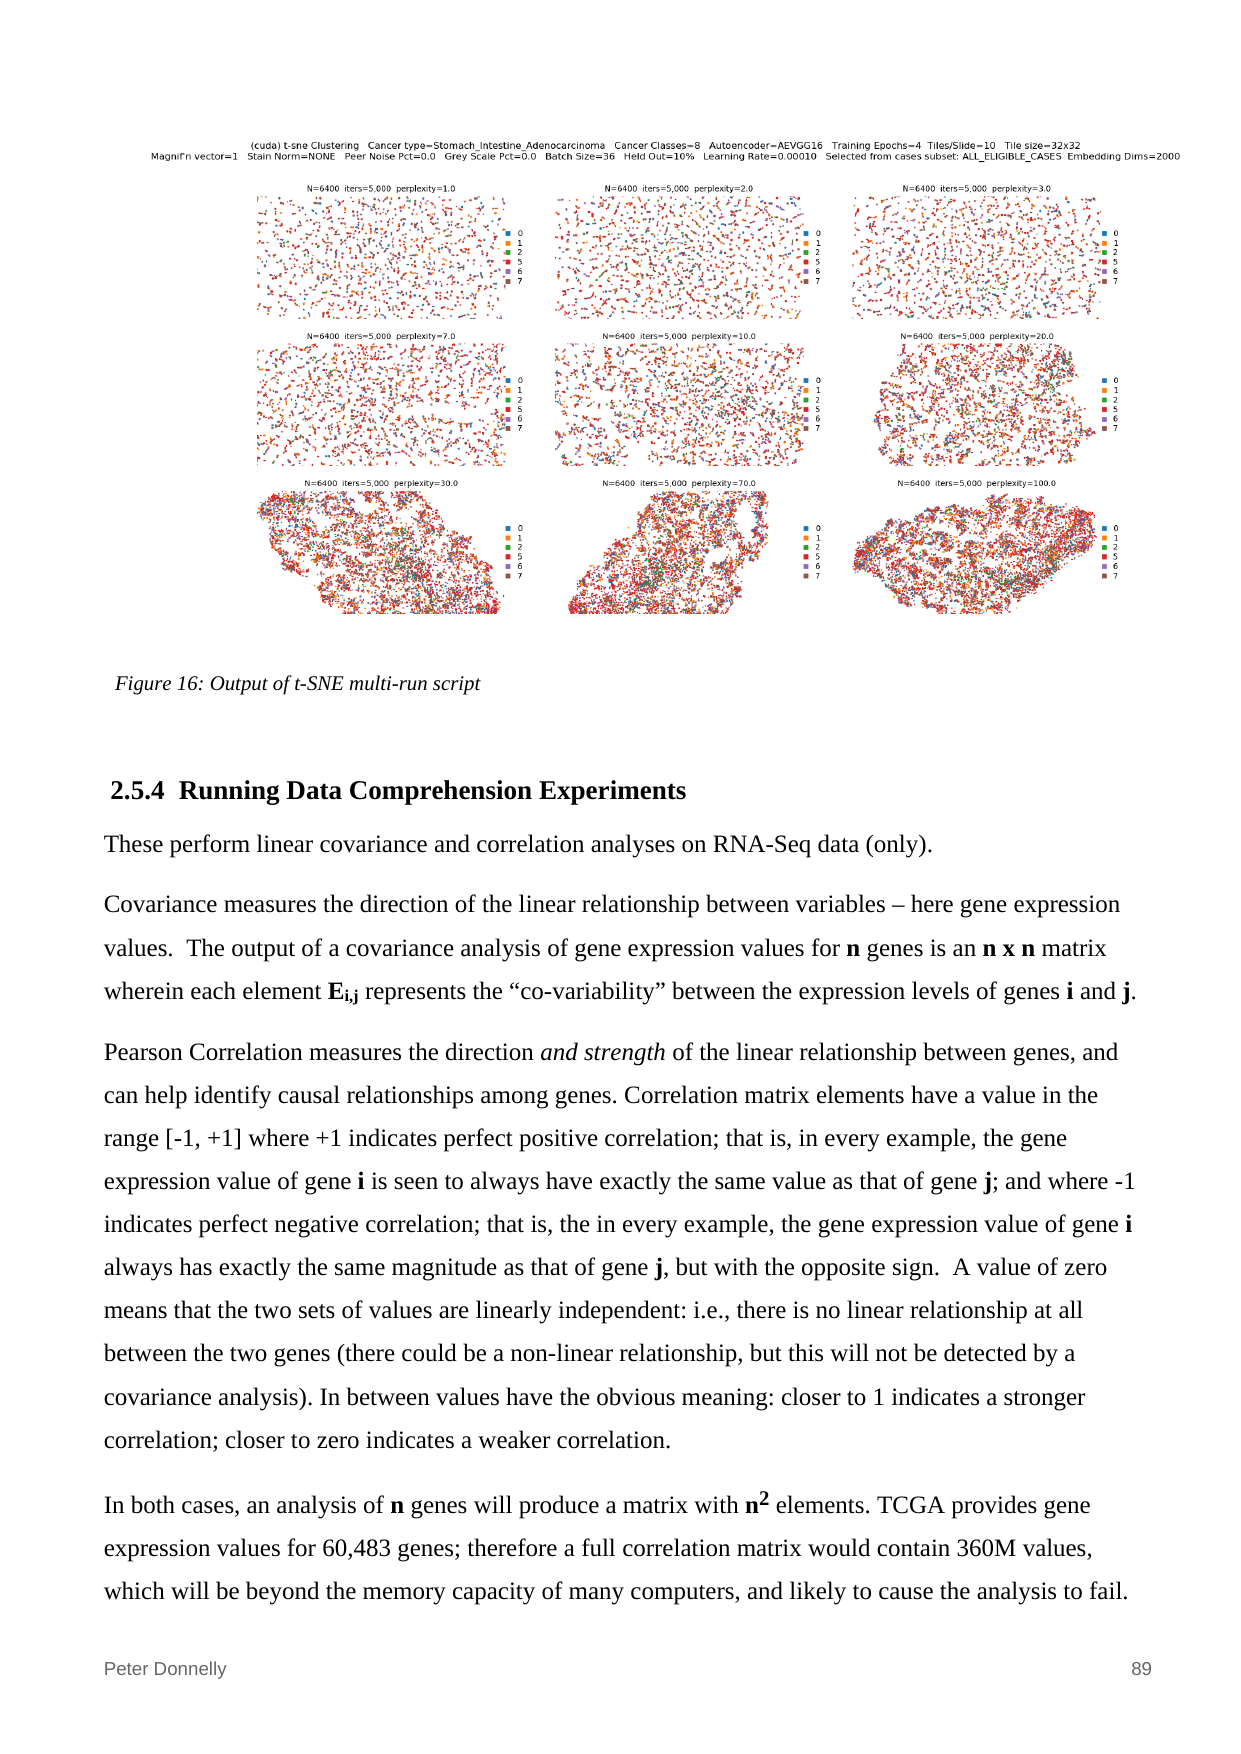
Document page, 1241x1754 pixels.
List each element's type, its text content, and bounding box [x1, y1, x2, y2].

subtitle Running Data Comprehension Experiments [103, 120, 1212, 805]
text In both cases, an analysis of n genes will produce a matrix with n2 elements. TCGA provides gene expression values for 60,483 genes; therefore a full correlation matrix would contain 360M values, which will be beyond the memory capacity of many computers, and likely to cause the analysis to fail. [103, 1486, 1146, 1605]
text Pearson Correlation measures the direction and strength of the linear relationship between genes, and can help identify causal relationships among genes. Correlation matrix elements have a value in the range [-1, +1] where +1 indicates perfect positive correlation; that is, in every example, the gene expression value of gene i is seen to always have exactly the same value as that of gene j; and where -1 indicates perfect negative correlation; that is, the in every example, the gene expression value of gene i always has exactly the same magnitude as that of gene j, but with the opposite sign. A value of zero means that the two sets of values are linearly independent: i.e., there is no linear relationship at all between the two genes (there could be a non-linear relationship, but this will not be detected by a covariance analysis). In between values have the obvious meaning: closer to 1 indicates a stronger correlation; closer to zero indicates a weaker correlation. [103, 1037, 1146, 1453]
text These perform linear covariance and correlation analyses on RNA-Seq data (only). [103, 829, 1146, 857]
picture [142, 132, 1186, 672]
text Figure 16: Output of t-SNE multi-run script [115, 672, 1212, 695]
text Covariance measures the direction of the linear relationship between variables – here gene expression values. The output of a covariance analysis of gene expression values for n genes is an n x n matrix wherein each element Ei,j represents the “co-variability” between the expression levels of genes i and j. [103, 889, 1146, 1004]
